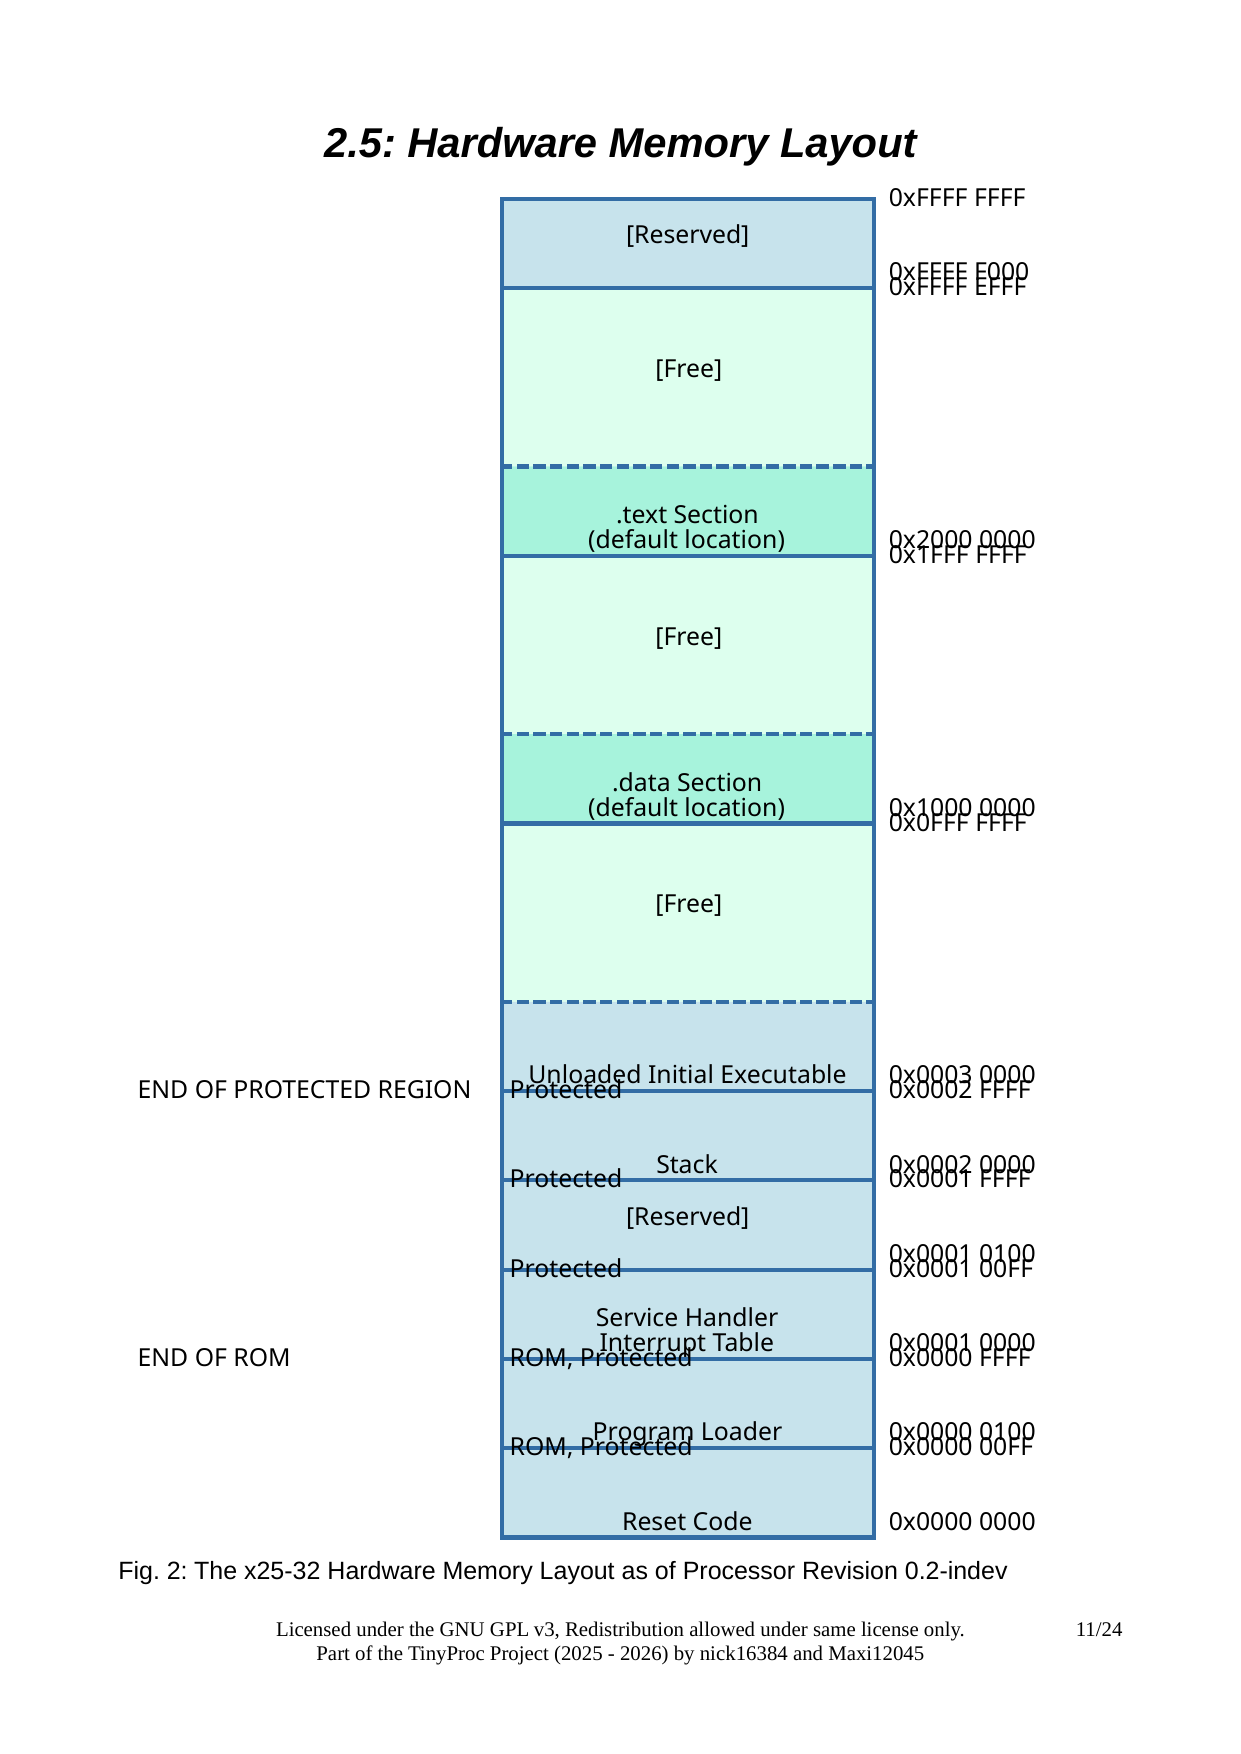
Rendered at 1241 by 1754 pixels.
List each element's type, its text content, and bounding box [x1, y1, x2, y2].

text 2.5: Hardware Memory Layout [118, 118, 1122, 166]
text Fig. 2: The x25-32 Hardware Memory Layout as of Processor Revision 0.2-indev [118, 166, 1122, 1585]
